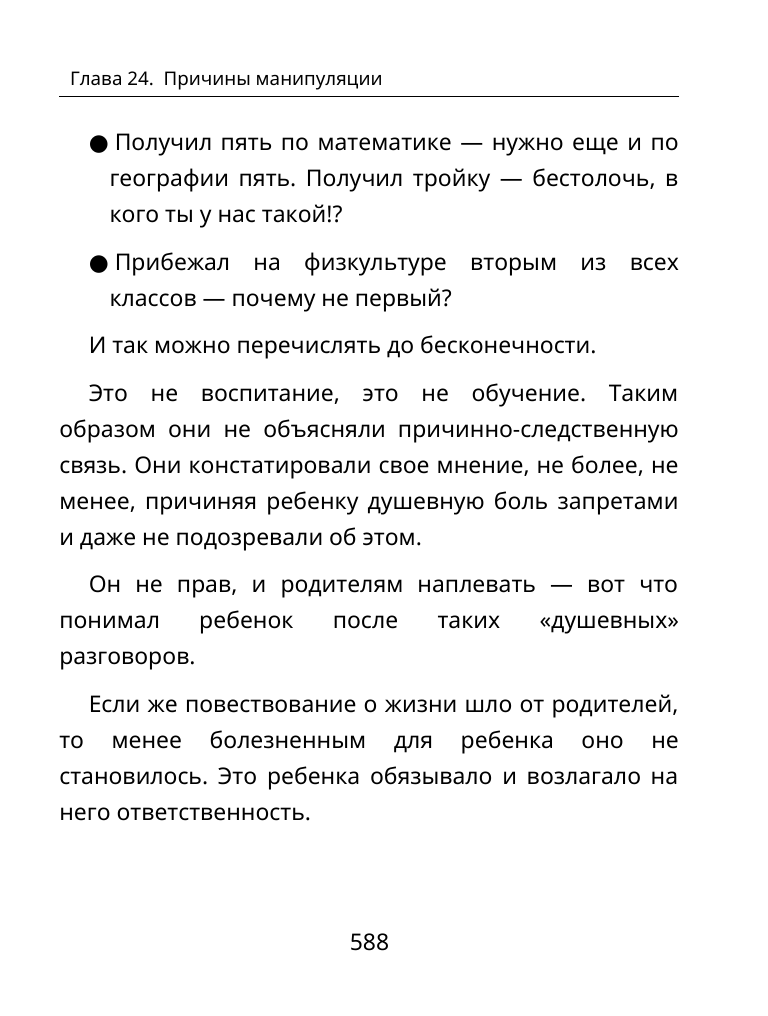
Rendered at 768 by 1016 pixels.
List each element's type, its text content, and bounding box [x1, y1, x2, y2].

list Прибежал на физкультуре вторым из всех классов — почему не первый? [88, 246, 679, 313]
list Получил пять по математике — нужно еще и по географии пять. Получил тройку — бестолочь, в кого ты у нас такой!? [88, 126, 679, 229]
text Он не прав, и родителям наплевать — вот что понимал ребенок после таких «душевных» разговоров. [59, 568, 679, 672]
text Если же повествование о жизни шло от родителей, то менее болезненным для ребенка оно не становилось. Это ребенка обязывало и возлагало на него ответственность. [59, 688, 679, 827]
text И так можно перечислять до бесконечности. [59, 329, 679, 361]
text Это не воспитание, это не обучение. Таким образом они не объясняли причинно-следственную связь. Они констатировали свое мнение, не более, не менее, причиняя ребенку душевную боль запретами и даже не подозревали об этом. [59, 377, 679, 552]
